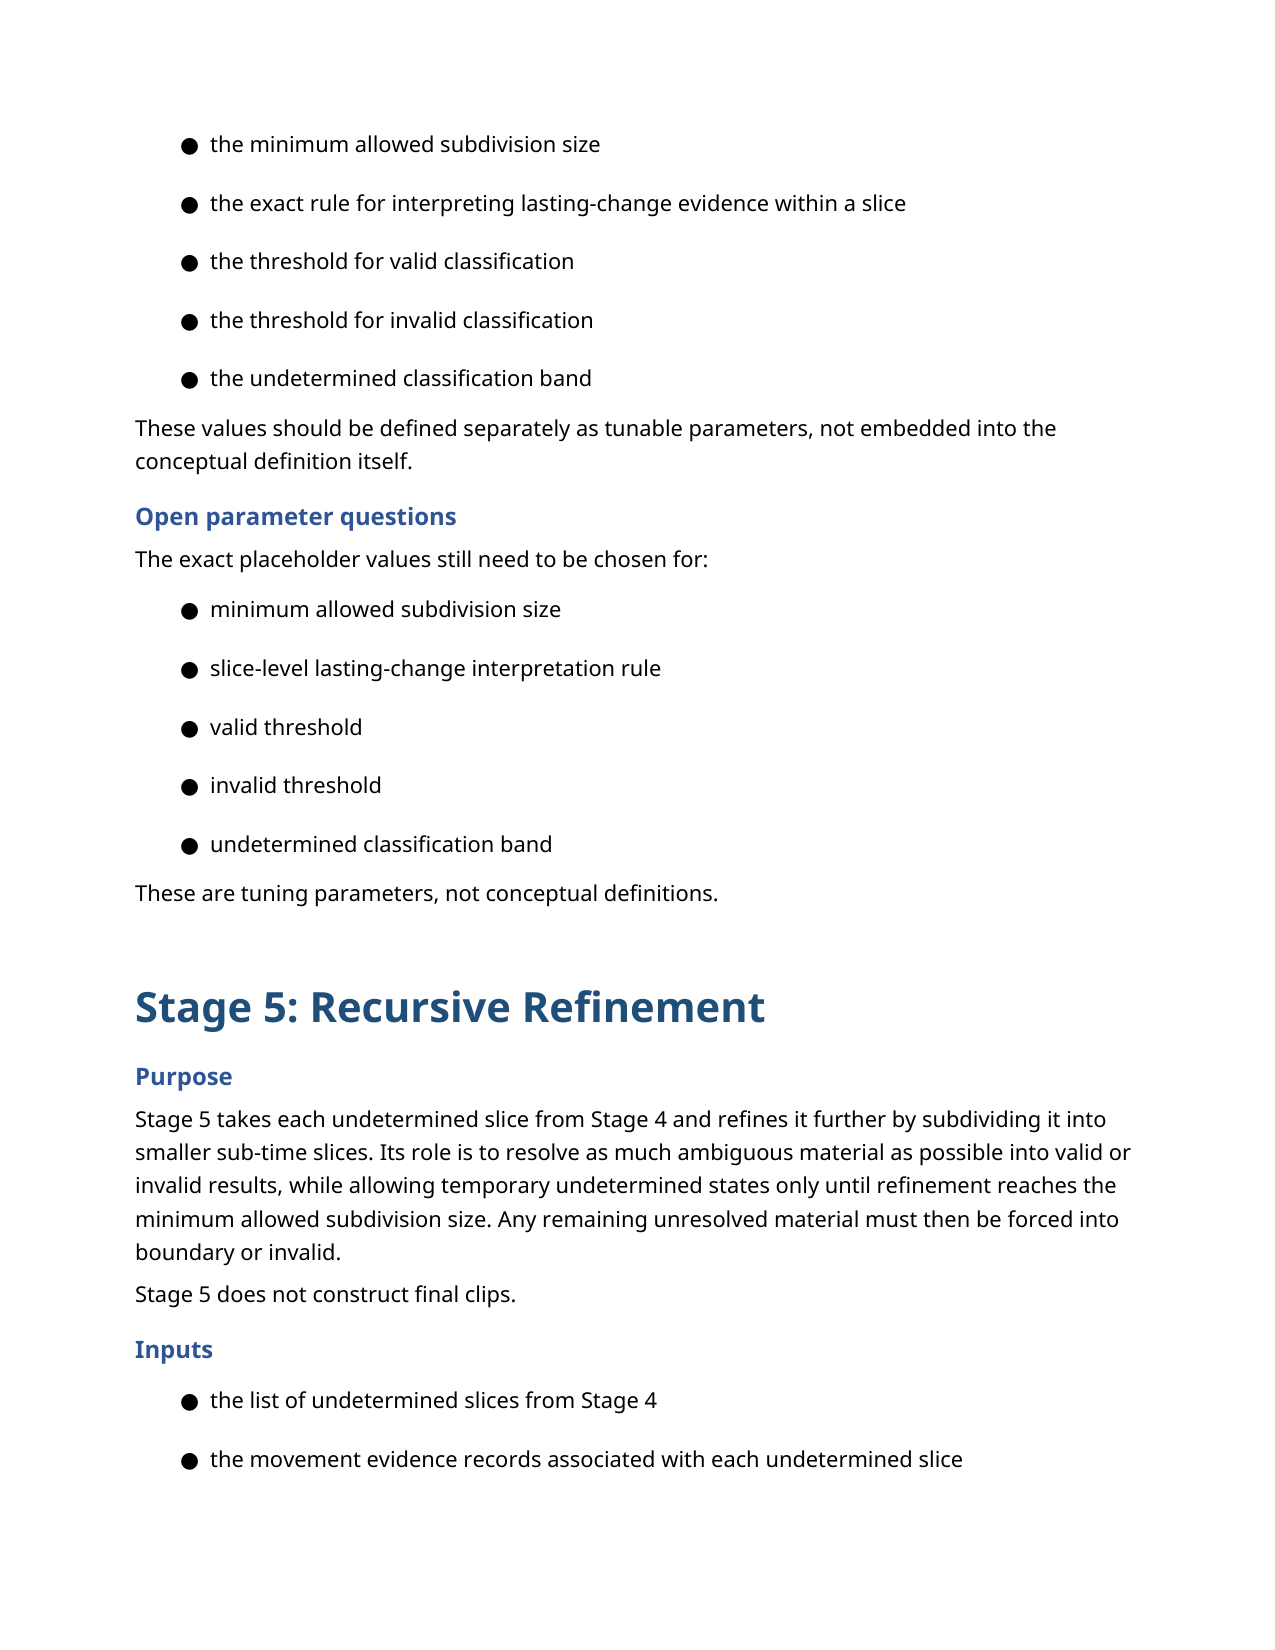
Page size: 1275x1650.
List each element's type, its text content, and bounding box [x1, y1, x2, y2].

list invalid threshold [180, 761, 1140, 806]
text Stage 5 takes each undetermined slice from Stage 4 and refines it further by subdividing it into smaller sub-time slices. Its role is to resolve as much ambiguous material as possible into valid or invalid results, while allowing temporary undetermined states only until refinement reaches the minimum allowed subdivision size. Any remaining unresolved material must then be forced into boundary or invalid. [135, 1104, 1140, 1267]
list valid threshold [180, 702, 1140, 747]
subtitle Stage 5: Recursive Refinement [135, 978, 1140, 1035]
list the threshold for valid classification [180, 237, 1140, 282]
subtitle Inputs [135, 1333, 1140, 1366]
list the threshold for invalid classification [180, 296, 1140, 341]
list the movement evidence records associated with each undetermined slice [180, 1435, 1140, 1480]
text These are tuning parameters, not conceptual definitions. [135, 878, 1140, 908]
list the exact rule for interpreting lasting-change evidence within a slice [180, 178, 1140, 223]
text These values should be defined separately as tunable parameters, not embedded into the conceptual definition itself. [135, 413, 1140, 476]
list slice-level lasting-change interpretation rule [180, 644, 1140, 689]
text The exact placeholder values still need to be chosen for: [135, 544, 1140, 573]
list the minimum allowed subdivision size [180, 120, 1140, 165]
list minimum allowed subdivision size [180, 585, 1140, 630]
list undetermined classification band [180, 819, 1140, 864]
subtitle Open parameter questions [135, 500, 1140, 533]
list the list of undetermined slices from Stage 4 [180, 1376, 1140, 1421]
list the undetermined classification band [180, 354, 1140, 399]
subtitle Purpose [135, 1060, 1140, 1093]
text Stage 5 does not construct final clips. [135, 1279, 1140, 1308]
